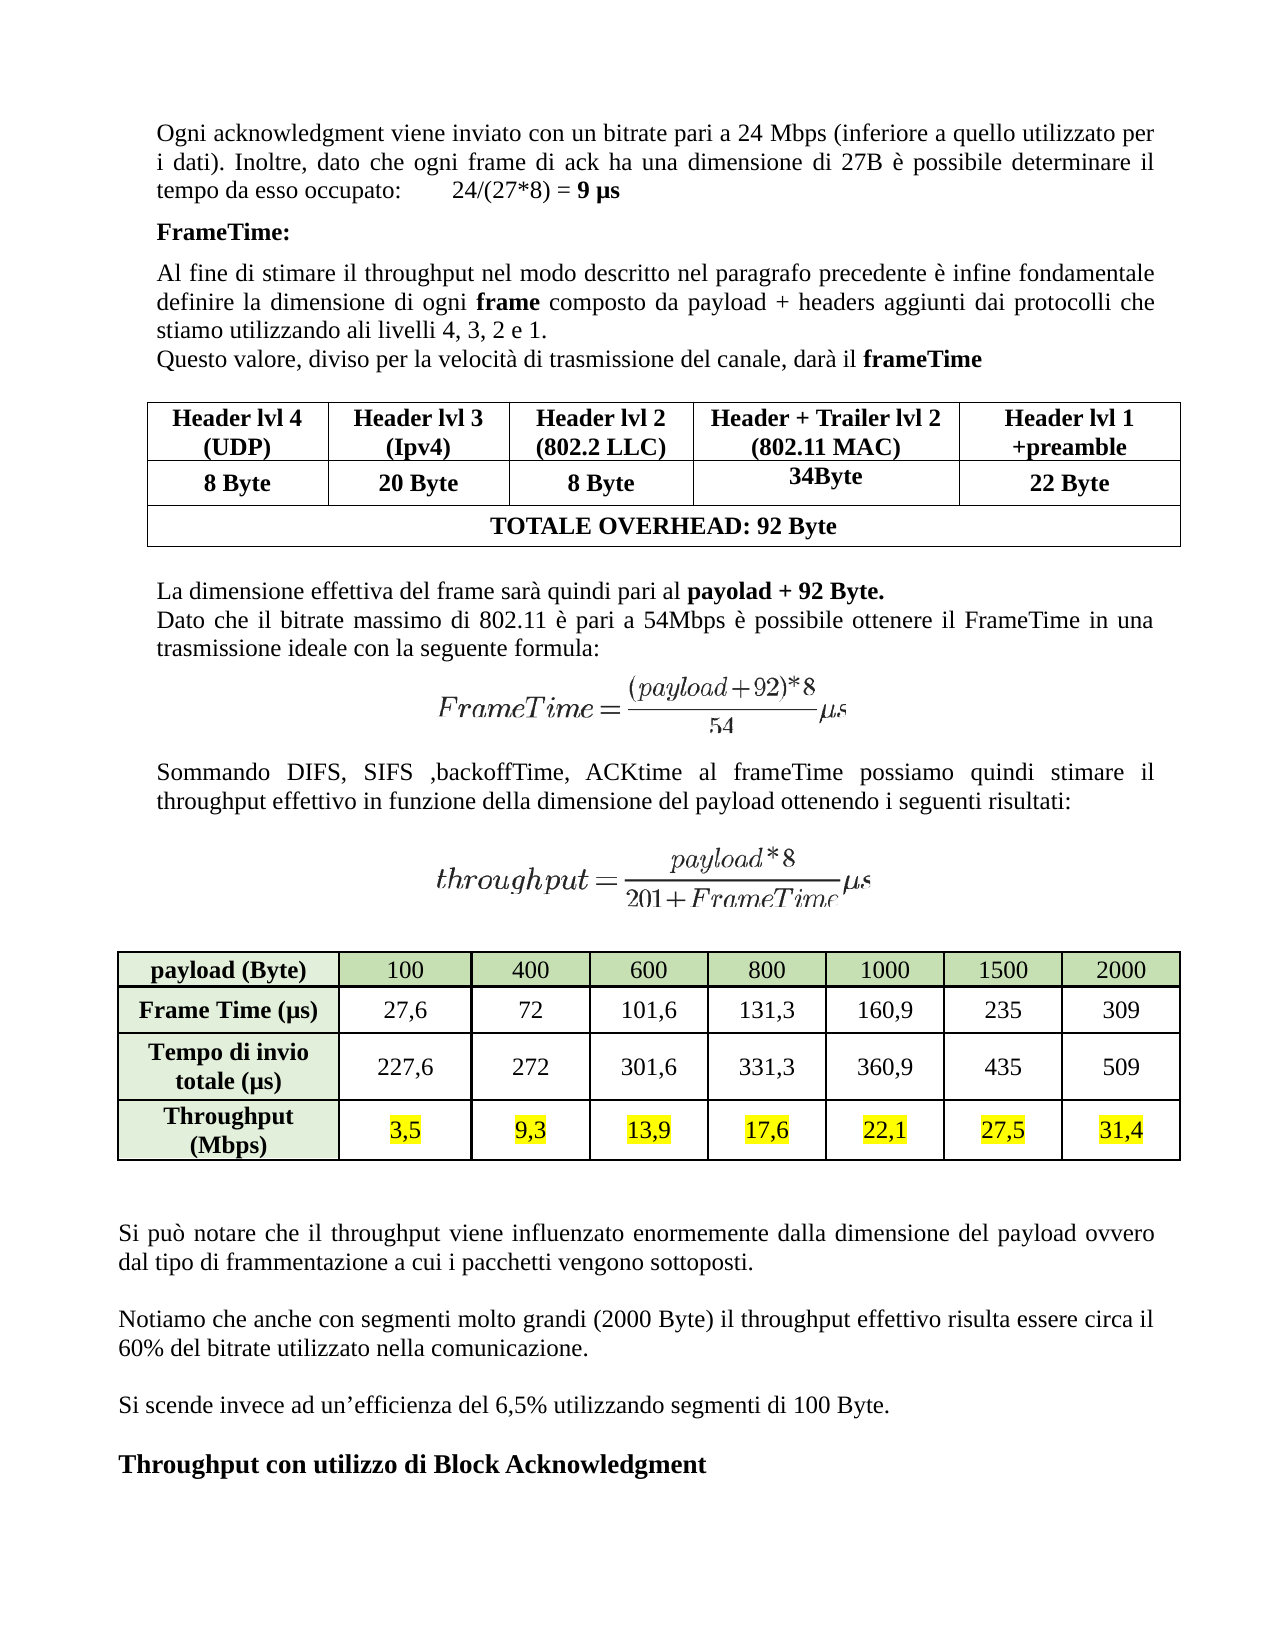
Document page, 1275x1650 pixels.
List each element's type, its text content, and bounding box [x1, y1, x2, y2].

table_cell 9,3 [473, 1101, 589, 1158]
table_cell 360,9 [827, 1034, 943, 1099]
table_header 2000 [1063, 953, 1179, 985]
text Throughput con utilizzo di Block Acknowledgment [118, 1448, 1156, 1479]
table_cell 131,3 [709, 988, 825, 1032]
table_cell 22 Byte [960, 461, 1180, 504]
table_header payload (Byte) [119, 953, 338, 985]
text FrameTime: [156, 217, 1156, 246]
table_cell 309 [1063, 988, 1179, 1032]
table_cell 272 [473, 1034, 589, 1099]
table_cell Frame Time (µs) [119, 988, 338, 1032]
table_header 600 [591, 953, 707, 985]
table_header Header + Trailer lvl 2 (802.11 MAC) [694, 403, 959, 460]
table_cell 17,6 [709, 1101, 825, 1158]
table_header 1000 [827, 953, 943, 985]
table_cell Throughput (Mbps) [119, 1101, 338, 1158]
text Notiamo che anche con segmenti molto grandi (2000 Byte) il throughput effettivo risulta essere circa il 60% del bitrate utilizzato nella comunicazione. [118, 1304, 1156, 1362]
table_cell 301,6 [591, 1034, 707, 1099]
table_cell 34Byte [694, 461, 959, 504]
table_cell 27,6 [340, 988, 470, 1032]
table_cell 72 [473, 988, 589, 1032]
table_cell 31,4 [1063, 1101, 1179, 1158]
table_header 1500 [945, 953, 1061, 985]
table_cell 160,9 [827, 988, 943, 1032]
table_header 800 [709, 953, 825, 985]
text La dimensione effettiva del frame sarà quindi pari al payolad + 92 Byte. [156, 576, 1156, 605]
table_cell 3,5 [340, 1101, 470, 1158]
text Sommando DIFS, SIFS ,backoffTime, ACKtime al frameTime possiamo quindi stimare il throughput effettivo in funzione della dimensione del payload ottenendo i seguenti risultati: [156, 757, 1156, 815]
text Si scende invece ad un’efficienza del 6,5% utilizzando segmenti di 100 Byte. [118, 1391, 1156, 1419]
table_cell 235 [945, 988, 1061, 1032]
table_cell 13,9 [591, 1101, 707, 1158]
table_cell 8 Byte [148, 461, 328, 504]
table_cell 101,6 [591, 988, 707, 1032]
table_cell 331,3 [709, 1034, 825, 1099]
table_header 400 [473, 953, 589, 985]
table_cell 20 Byte [329, 461, 509, 504]
table_cell 227,6 [340, 1034, 470, 1099]
table_cell TOTALE OVERHEAD: 92 Byte [148, 506, 1180, 546]
table_header Header lvl 4 (UDP) [148, 403, 328, 460]
text Ogni acknowledgment viene inviato con un bitrate pari a 24 Mbps (inferiore a quello utilizzato per i dati). Inoltre, dato che ogni frame di ack ha una dimensione di 27B è possibile determinare il tempo da esso occupato: 24/(27*8) = 9 µs [156, 118, 1156, 204]
text Al fine di stimare il throughput nel modo descritto nel paragrafo precedente è infine fondamentale definire la dimensione di ogni frame composto da payload + headers aggiunti dai protocolli che stiamo utilizzando ali livelli 4, 3, 2 e 1. [156, 258, 1156, 344]
table_header Header lvl 2 (802.2 LLC) [510, 403, 693, 460]
text Si può notare che il throughput viene influenzato enormemente dalla dimensione del payload ovvero dal tipo di frammentazione a cui i pacchetti vengono sottoposti. [118, 1218, 1156, 1276]
text Dato che il bitrate massimo di 802.11 è pari a 54Mbps è possibile ottenere il FrameTime in una trasmissione ideale con la seguente formula: [156, 605, 1156, 662]
table_cell 435 [945, 1034, 1061, 1099]
table_cell Tempo di invio totale (µs) [119, 1034, 338, 1099]
table_cell 22,1 [827, 1101, 943, 1158]
table_cell 27,5 [945, 1101, 1061, 1158]
text Questo valore, diviso per la velocità di trasmissione del canale, darà il frameTime [156, 344, 1156, 373]
table_header 100 [340, 953, 470, 985]
table_header Header lvl 3 (Ipv4) [329, 403, 509, 460]
table_header Header lvl 1 +preamble [960, 403, 1180, 460]
table_cell 509 [1063, 1034, 1179, 1099]
table_cell 8 Byte [510, 461, 693, 504]
